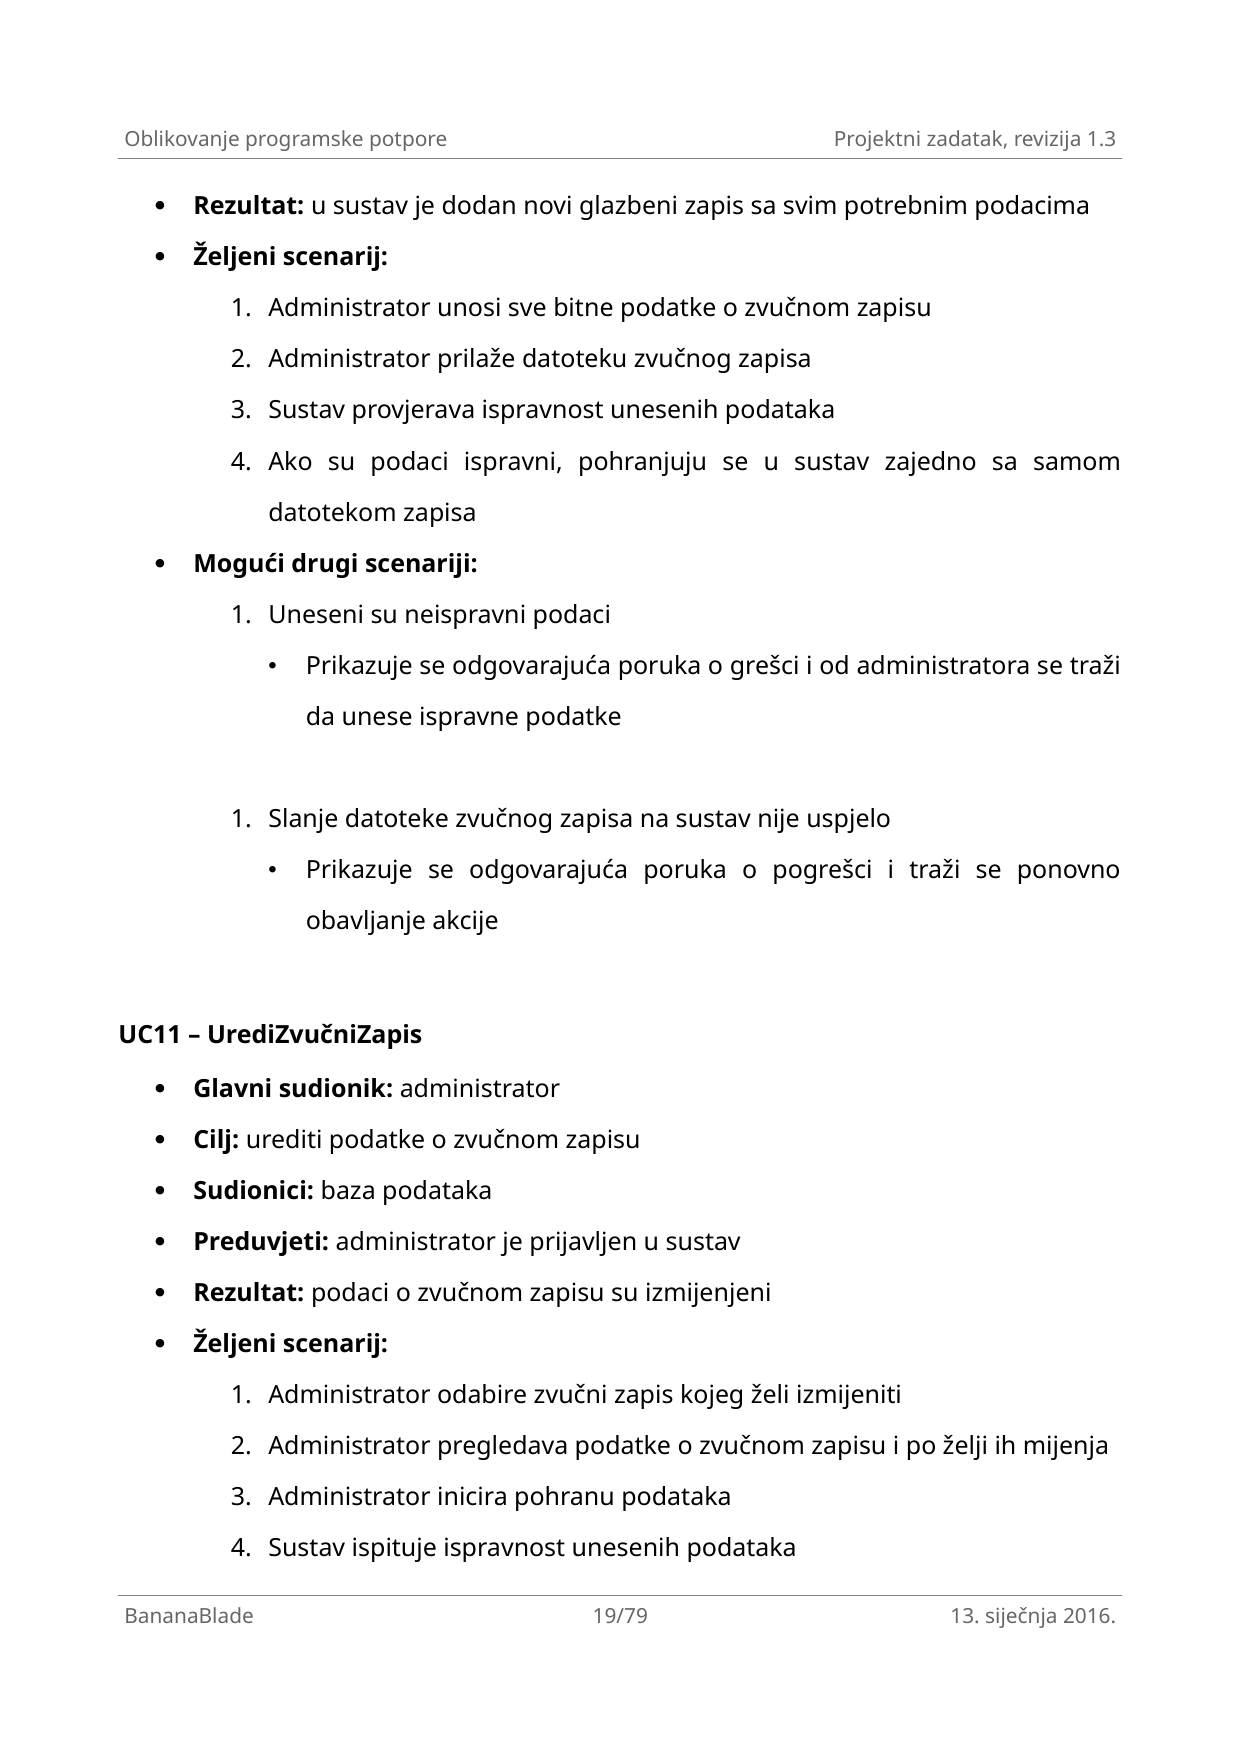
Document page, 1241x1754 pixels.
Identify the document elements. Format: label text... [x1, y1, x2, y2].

list Uneseni su neispravni podaci [231, 596, 1122, 630]
list Željeni scenarij: [156, 1326, 1122, 1360]
list Administrator pregledava podatke o zvučnom zapisu i po želji ih mijenja [231, 1428, 1122, 1462]
list Administrator unosi sve bitne podatke o zvučnom zapisu [231, 290, 1122, 324]
list Rezultat: u sustav je dodan novi glazbeni zapis sa svim potrebnim podacima [156, 188, 1122, 222]
list Sustav ispituje ispravnost unesenih podataka [231, 1530, 1122, 1564]
list Cilj: urediti podatke o zvučnom zapisu [156, 1122, 1122, 1156]
list Prikazuje se odgovarajuća poruka o pogrešci i traži se ponovno obavljanje akcije [268, 852, 1122, 937]
list Administrator inicira pohranu podataka [231, 1479, 1122, 1513]
list Sudionici: baza podataka [156, 1173, 1122, 1207]
list Rezultat: podaci o zvučnom zapisu su izmijenjeni [156, 1275, 1122, 1309]
list Željeni scenarij: [156, 239, 1122, 273]
list Glavni sudionik: administrator [156, 1071, 1122, 1104]
list Preduvjeti: administrator je prijavljen u sustav [156, 1224, 1122, 1258]
list Administrator odabire zvučni zapis kojeg želi izmijeniti [231, 1377, 1122, 1411]
subtitle UC11 – UrediZvučniZapis [118, 1017, 1122, 1051]
list Slanje datoteke zvučnog zapisa na sustav nije uspjelo [231, 801, 1122, 834]
list Administrator prilaže datoteku zvučnog zapisa [231, 341, 1122, 375]
list Prikazuje se odgovarajuća poruka o grešci i od administratora se traži da unese ispravne podatke [268, 647, 1122, 732]
list Ako su podaci ispravni, pohranjuju se u sustav zajedno sa samom datotekom zapisa [231, 443, 1122, 528]
list Sustav provjerava ispravnost unesenih podataka [231, 392, 1122, 426]
list Mogući drugi scenariji: [156, 545, 1122, 579]
